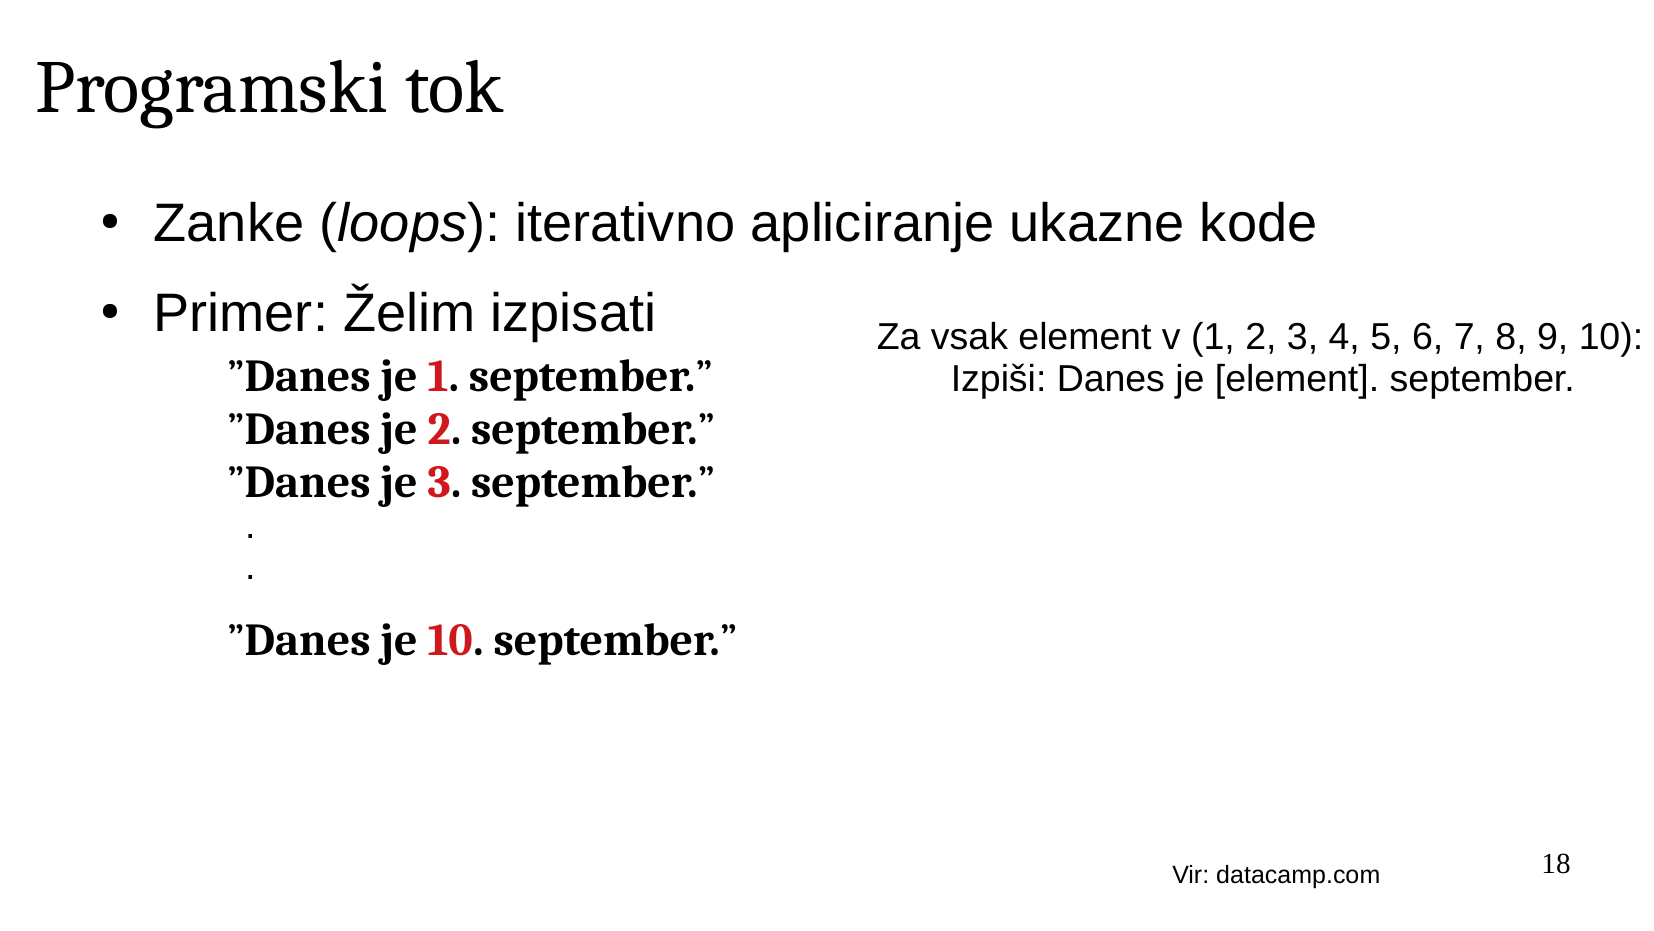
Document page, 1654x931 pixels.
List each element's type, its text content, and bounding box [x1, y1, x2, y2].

text_box Vir: datacamp.com [1157, 853, 1430, 897]
text_box . . . [230, 454, 313, 596]
list Zanke (loops): iterativno apliciranje ukazne kode Primer: Želim izpisati ”Danes je 1. september.” ”Danes je 2. september.” ”Danes je 3. september.” ”Danes je 10. september.” [82, 192, 1571, 827]
text_box Za vsak element v (1, 2, 3, 4, 5, 6, 7, 8, 9, 10): Izpiši: Danes je [element]. september. [862, 308, 1654, 449]
title Programski tok [35, 21, 1524, 154]
